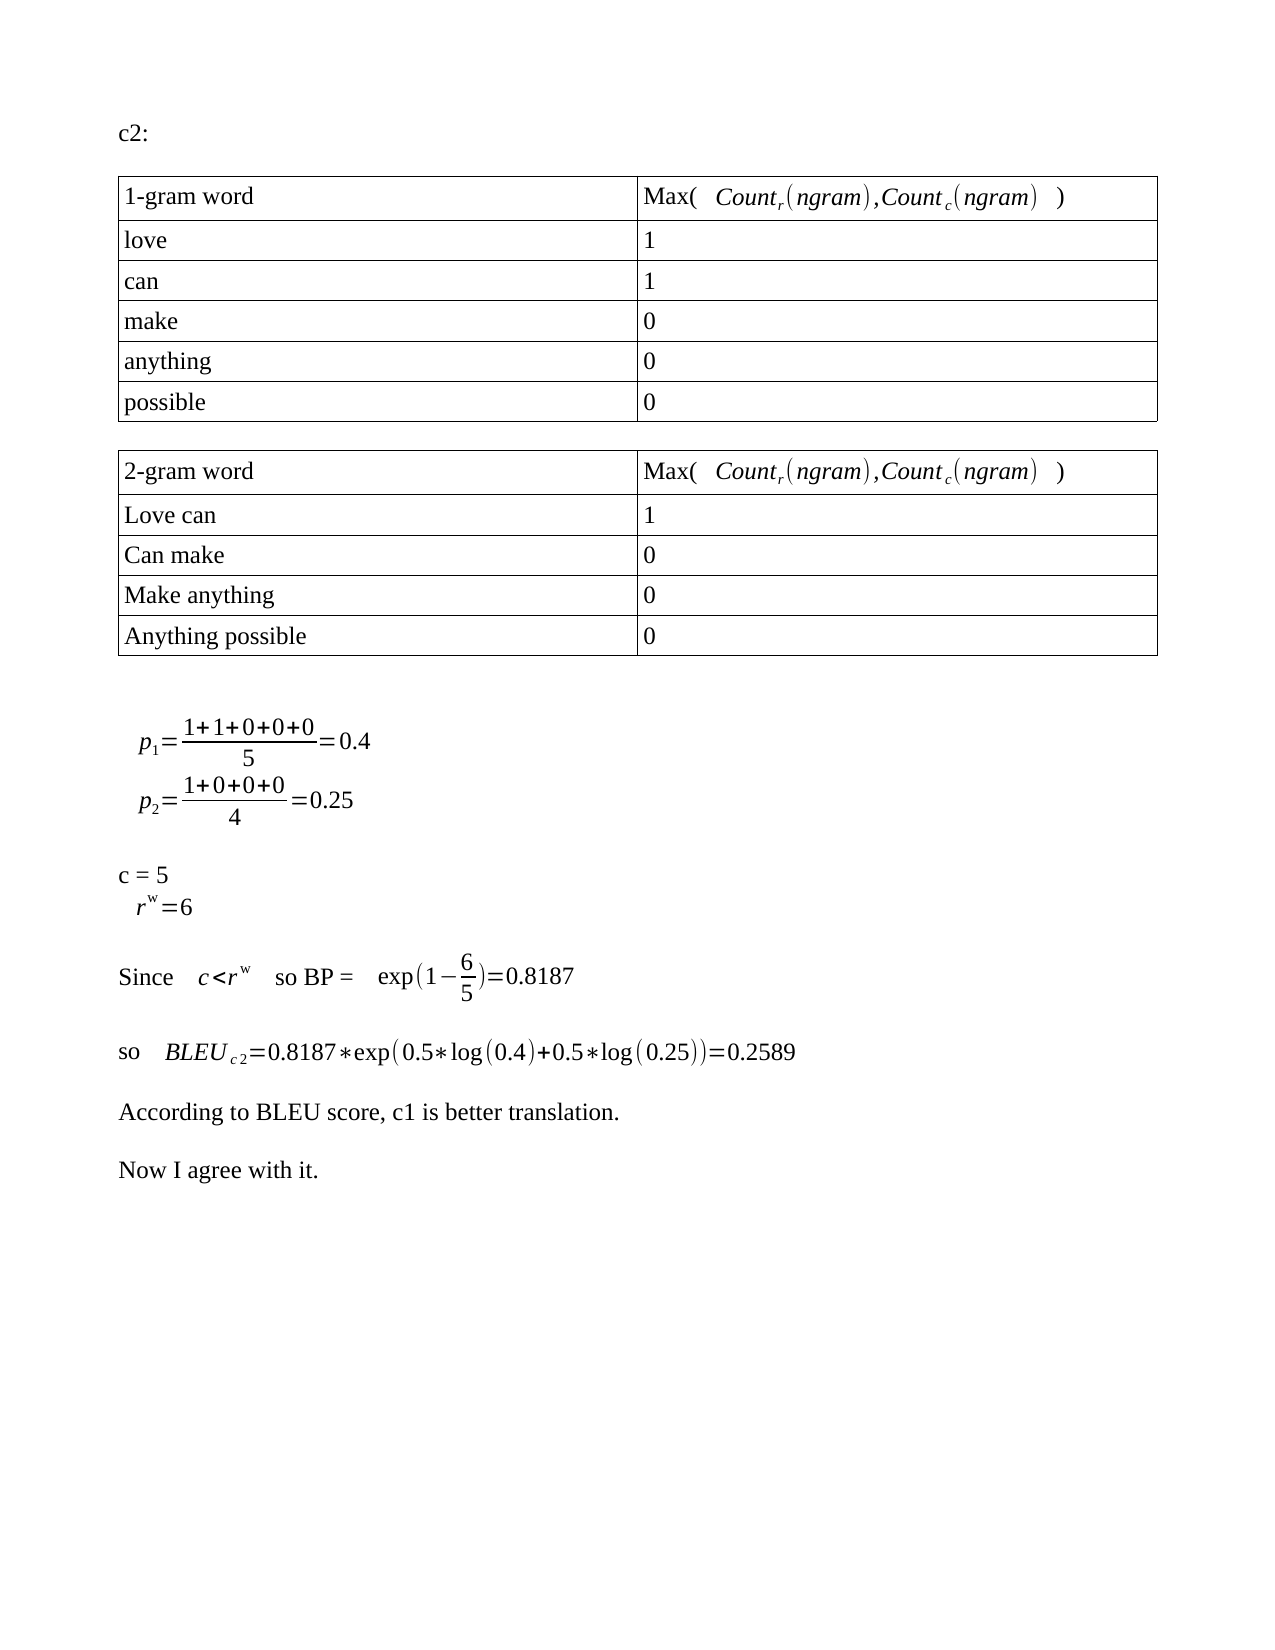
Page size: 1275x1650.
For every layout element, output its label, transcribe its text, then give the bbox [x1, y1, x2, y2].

table_cell love [119, 221, 637, 260]
table_cell Anything possible [119, 616, 637, 655]
table_cell 0 [638, 576, 1157, 615]
table_cell Can make [119, 536, 637, 575]
table_cell 1 [638, 221, 1157, 260]
table_cell 0 [638, 301, 1157, 341]
table_cell 0 [638, 382, 1157, 421]
table_cell 0 [638, 616, 1157, 655]
table_header 1-gram word [119, 177, 637, 220]
text c = 5 [118, 860, 1157, 888]
text c2: [118, 118, 1157, 147]
table_cell can [119, 261, 637, 300]
table_cell 1 [638, 495, 1157, 534]
table_header Max() [638, 451, 1157, 494]
table_cell 0 [638, 536, 1157, 575]
table_cell anything [119, 342, 637, 381]
text Now I agree with it. [118, 1155, 1157, 1183]
table_cell 1 [638, 261, 1157, 300]
table_cell 0 [638, 342, 1157, 381]
table_cell possible [119, 382, 637, 421]
table_cell make [119, 301, 637, 341]
table_cell Make anything [119, 576, 637, 615]
text so [118, 1036, 1157, 1068]
table_cell Love can [119, 495, 637, 534]
text According to BLEU score, c1 is better translation. [118, 1097, 1157, 1126]
table_header 2-gram word [119, 451, 637, 494]
table_header Max() [638, 177, 1157, 220]
text Since so BP = [118, 948, 1157, 1007]
